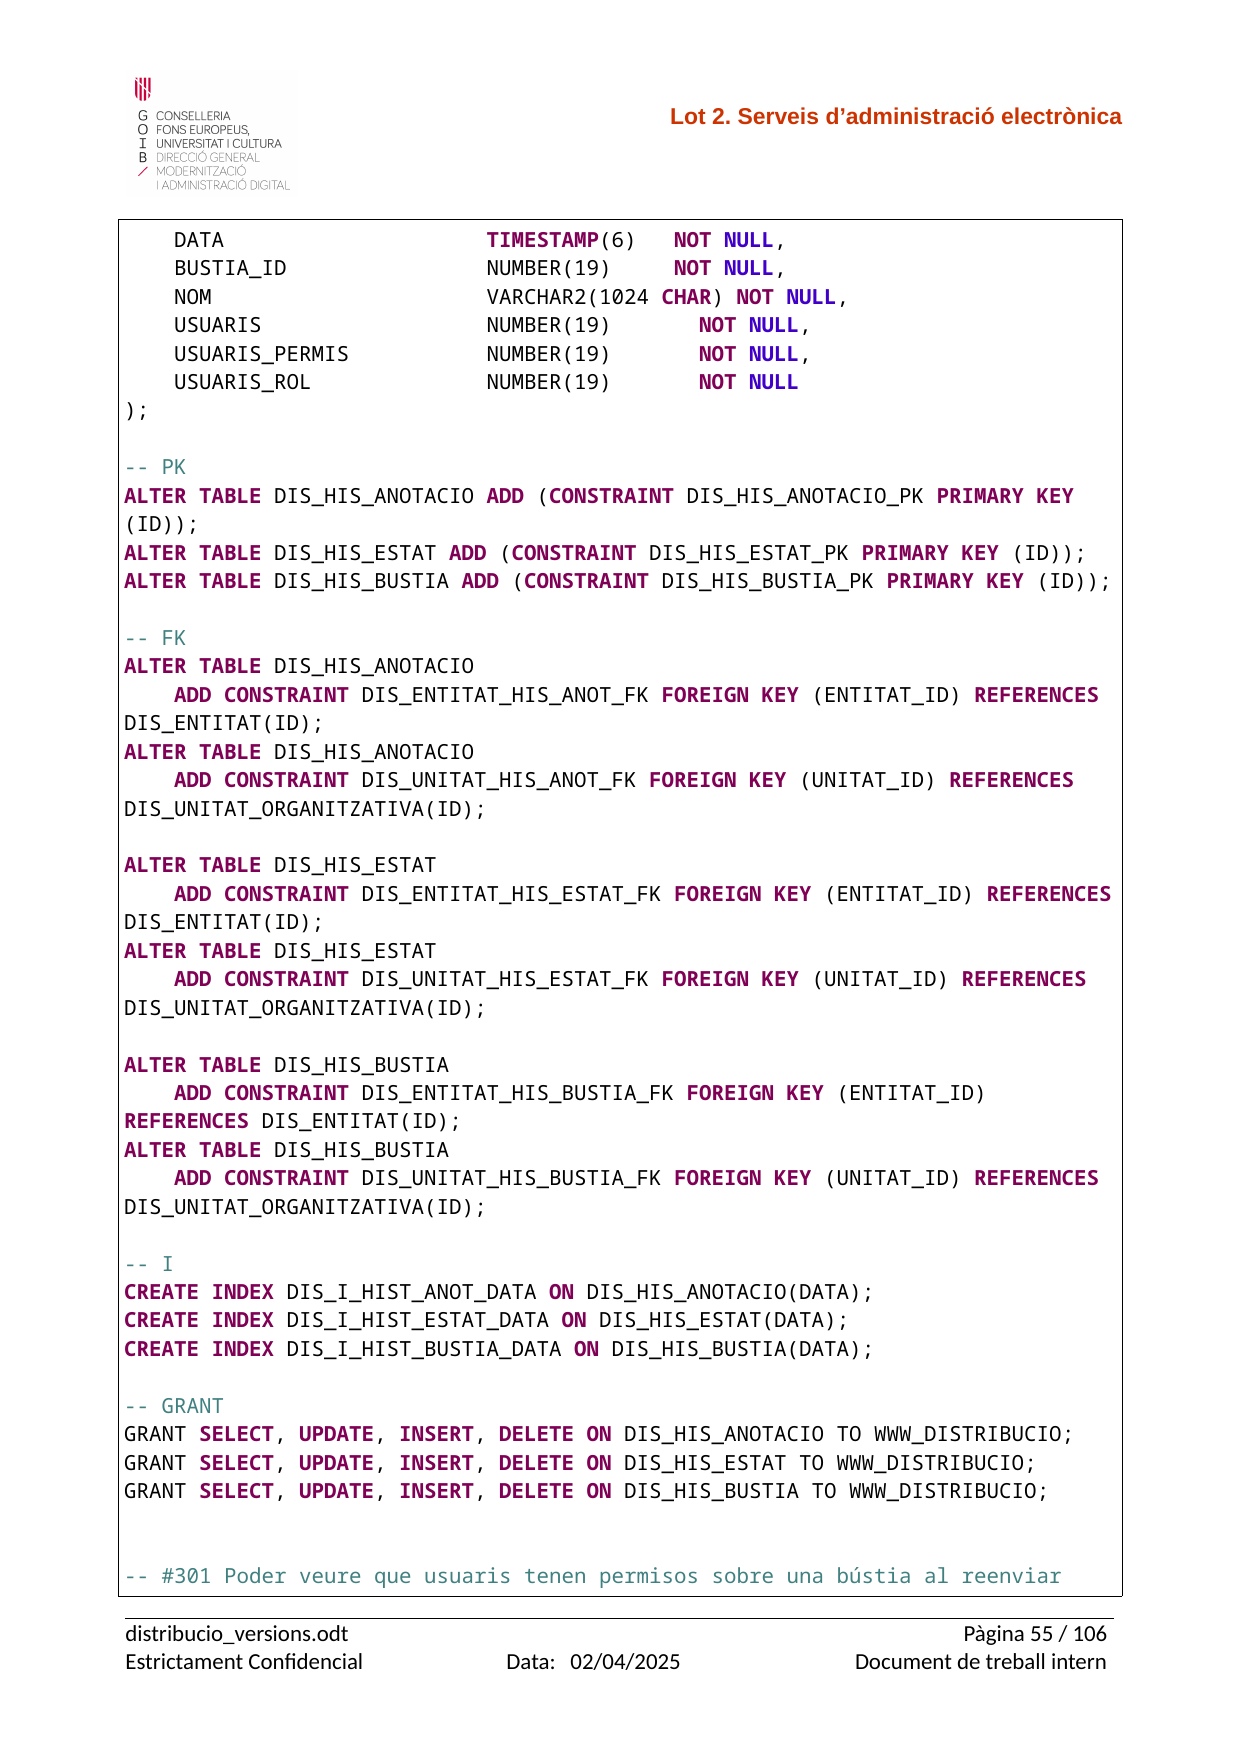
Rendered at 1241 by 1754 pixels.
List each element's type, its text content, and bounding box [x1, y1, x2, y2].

table_header DATA TIMESTAMP(6) NOT NULL, BUSTIA_ID NUMBER(19) NOT NULL, NOM VARCHAR2(1024 CHAR) NOT NULL, USUARIS NUMBER(19) NOT NULL, USUARIS_PERMIS NUMBER(19) NOT NULL, USUARIS_ROL NUMBER(19) NOT NULL ); -- PK ALTER TABLE DIS_HIS_ANOTACIO ADD (CONSTRAINT DIS_HIS_ANOTACIO_PK PRIMARY KEY (ID)); ALTER TABLE DIS_HIS_ESTAT ADD (CONSTRAINT DIS_HIS_ESTAT_PK PRIMARY KEY (ID)); ALTER TABLE DIS_HIS_BUSTIA ADD (CONSTRAINT DIS_HIS_BUSTIA_PK PRIMARY KEY (ID)); -- FK ALTER TABLE DIS_HIS_ANOTACIO ADD CONSTRAINT DIS_ENTITAT_HIS_ANOT_FK FOREIGN KEY (ENTITAT_ID) REFERENCES DIS_ENTITAT(ID); ALTER TABLE DIS_HIS_ANOTACIO ADD CONSTRAINT DIS_UNITAT_HIS_ANOT_FK FOREIGN KEY (UNITAT_ID) REFERENCES DIS_UNITAT_ORGANITZATIVA(ID); ALTER TABLE DIS_HIS_ESTAT ADD CONSTRAINT DIS_ENTITAT_HIS_ESTAT_FK FOREIGN KEY (ENTITAT_ID) REFERENCES DIS_ENTITAT(ID); ALTER TABLE DIS_HIS_ESTAT ADD CONSTRAINT DIS_UNITAT_HIS_ESTAT_FK FOREIGN KEY (UNITAT_ID) REFERENCES DIS_UNITAT_ORGANITZATIVA(ID); ALTER TABLE DIS_HIS_BUSTIA ADD CONSTRAINT DIS_ENTITAT_HIS_BUSTIA_FK FOREIGN KEY (ENTITAT_ID) REFERENCES DIS_ENTITAT(ID); ALTER TABLE DIS_HIS_BUSTIA ADD CONSTRAINT DIS_UNITAT_HIS_BUSTIA_FK FOREIGN KEY (UNITAT_ID) REFERENCES DIS_UNITAT_ORGANITZATIVA(ID); -- I CREATE INDEX DIS_I_HIST_ANOT_DATA ON DIS_HIS_ANOTACIO(DATA); CREATE INDEX DIS_I_HIST_ESTAT_DATA ON DIS_HIS_ESTAT(DATA); CREATE INDEX DIS_I_HIST_BUSTIA_DATA ON DIS_HIS_BUSTIA(DATA); -- GRANT GRANT SELECT, UPDATE, INSERT, DELETE ON DIS_HIS_ANOTACIO TO WWW_DISTRIBUCIO; GRANT SELECT, UPDATE, INSERT, DELETE ON DIS_HIS_ESTAT TO WWW_DISTRIBUCIO; GRANT SELECT, UPDATE, INSERT, DELETE ON DIS_HIS_BUSTIA TO WWW_DISTRIBUCIO; -- #301 Poder veure que usuaris tenen permisos sobre una bústia al reenviar [119, 220, 1122, 1596]
picture [126, 70, 299, 197]
